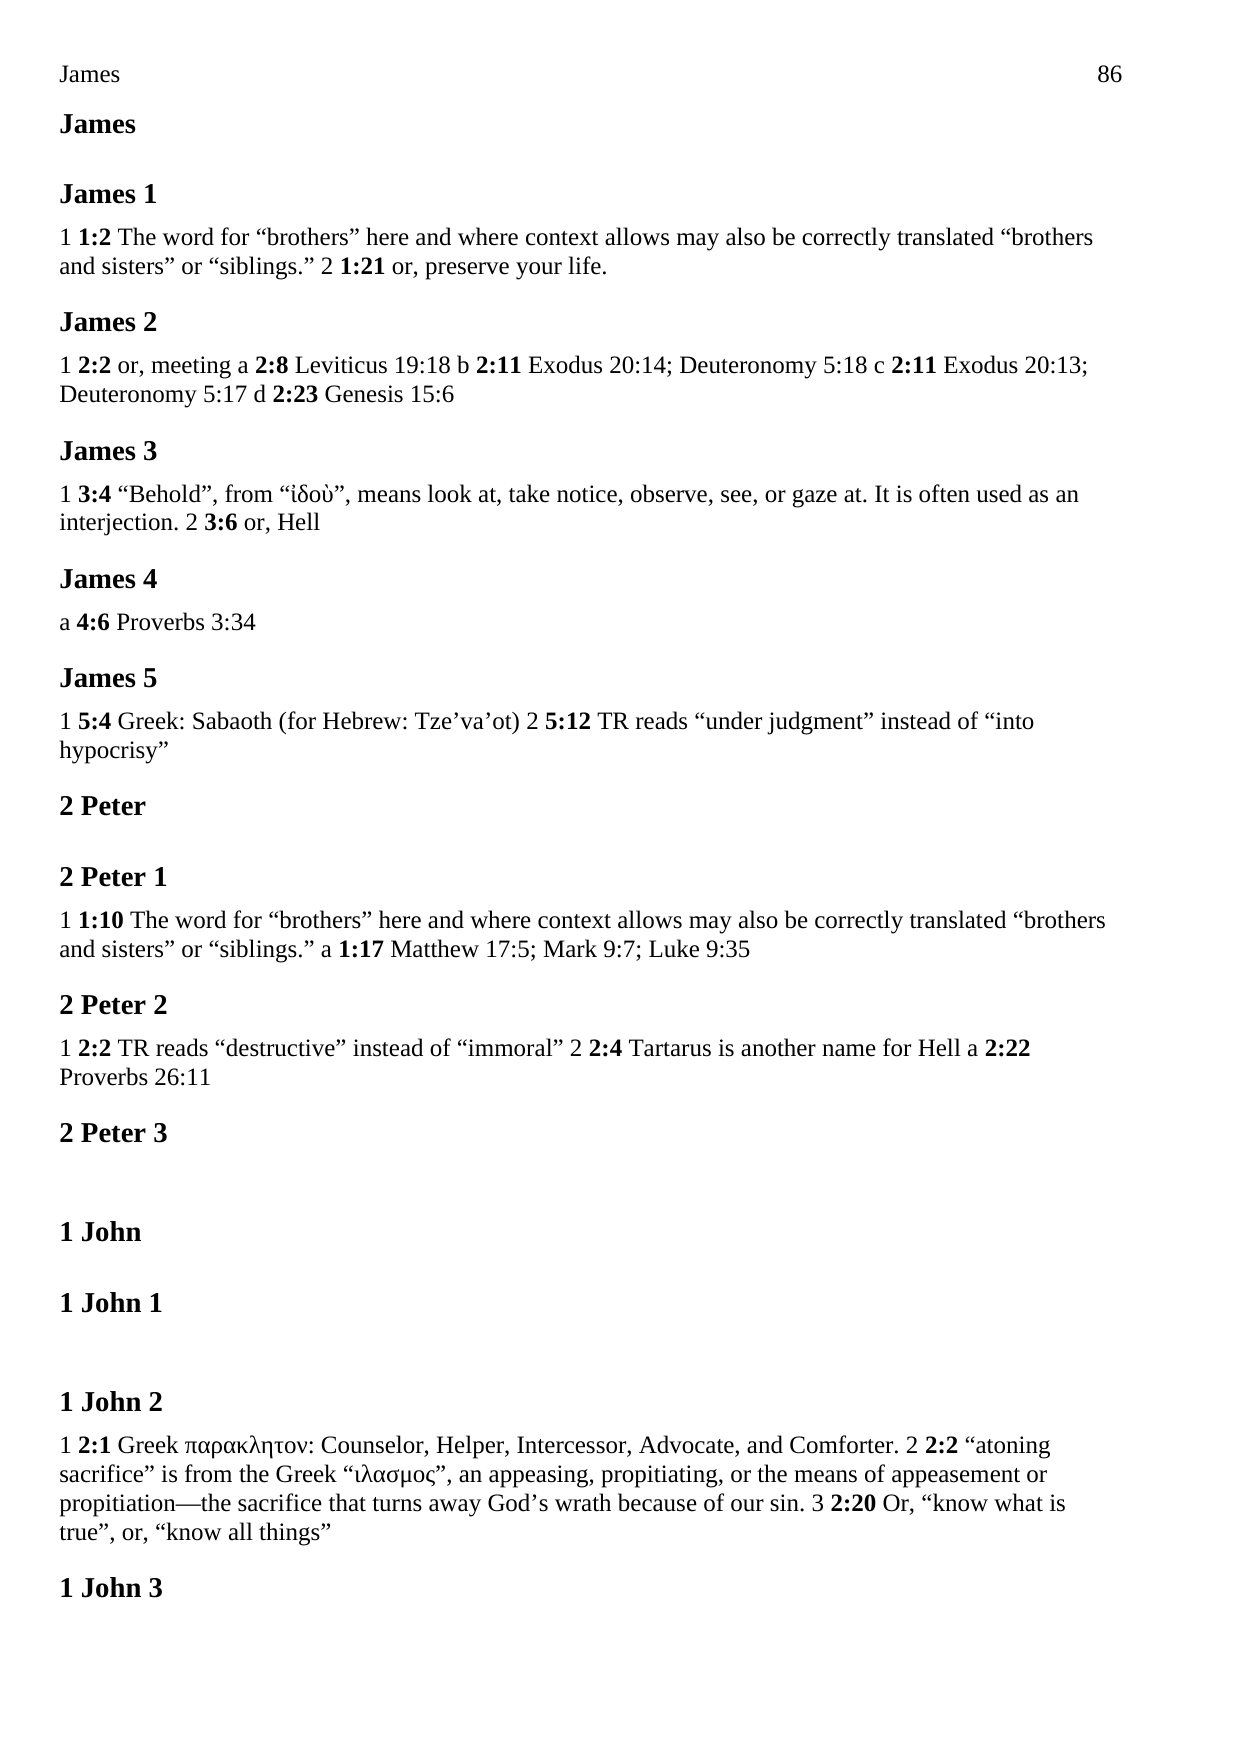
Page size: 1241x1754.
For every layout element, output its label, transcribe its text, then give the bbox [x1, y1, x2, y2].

subtitle James 1 [59, 177, 1122, 210]
text 1 3:4 “Behold”, from “ἰδοὺ”, means look at, take notice, observe, see, or gaze at. It is often used as an interjection. 2 3:6 or, Hell [59, 479, 1122, 536]
subtitle 2 Peter 1 [59, 859, 1122, 892]
subtitle James 3 [59, 433, 1122, 466]
subtitle 2 Peter 3 [59, 1116, 1122, 1149]
subtitle 1 John 2 [59, 1385, 1122, 1418]
subtitle 1 John [59, 1215, 1122, 1248]
subtitle 2 Peter [59, 789, 1122, 822]
text 1 1:10 The word for “brothers” here and where context allows may also be correctly translated “brothers and sisters” or “siblings.” a 1:17 Matthew 17:5; Mark 9:7; Luke 9:35 [59, 905, 1122, 962]
text 1 2:2 TR reads “destructive” instead of “immoral” 2 2:4 Tartarus is another name for Hell a 2:22 Proverbs 26:11 [59, 1033, 1122, 1091]
subtitle 1 John 1 [59, 1286, 1122, 1319]
text 1 1:2 The word for “brothers” here and where context allows may also be correctly translated “brothers and sisters” or “siblings.” 2 1:21 or, preserve your life. [59, 222, 1122, 280]
subtitle 2 Peter 2 [59, 987, 1122, 1021]
text 1 2:2 or, meeting a 2:8 Leviticus 19:18 b 2:11 Exodus 20:14; Deuteronomy 5:18 c 2:11 Exodus 20:13; Deuteronomy 5:17 d 2:23 Genesis 15:6 [59, 351, 1122, 408]
subtitle 1 John 3 [59, 1571, 1122, 1604]
subtitle James 5 [59, 661, 1122, 694]
subtitle James [59, 106, 1122, 139]
text 1 5:4 Greek: Sabaoth (for Hebrew: Tze’va’ot) 2 5:12 TR reads “under judgment” instead of “into hypocrisy” [59, 706, 1122, 764]
text 1 2:1 Greek παρακλητον: Counselor, Helper, Intercessor, Advocate, and Comforter. 2 2:2 “atoning sacrifice” is from the Greek “ιλασμος”, an appeasing, propitiating, or the means of appeasement or propitiation—the sacrifice that turns away God’s wrath because of our sin. 3 2:20 Or, “know what is true”, or, “know all things” [59, 1431, 1122, 1546]
subtitle James 4 [59, 561, 1122, 594]
text a 4:6 Proverbs 3:34 [59, 607, 1122, 636]
subtitle James 2 [59, 305, 1122, 338]
